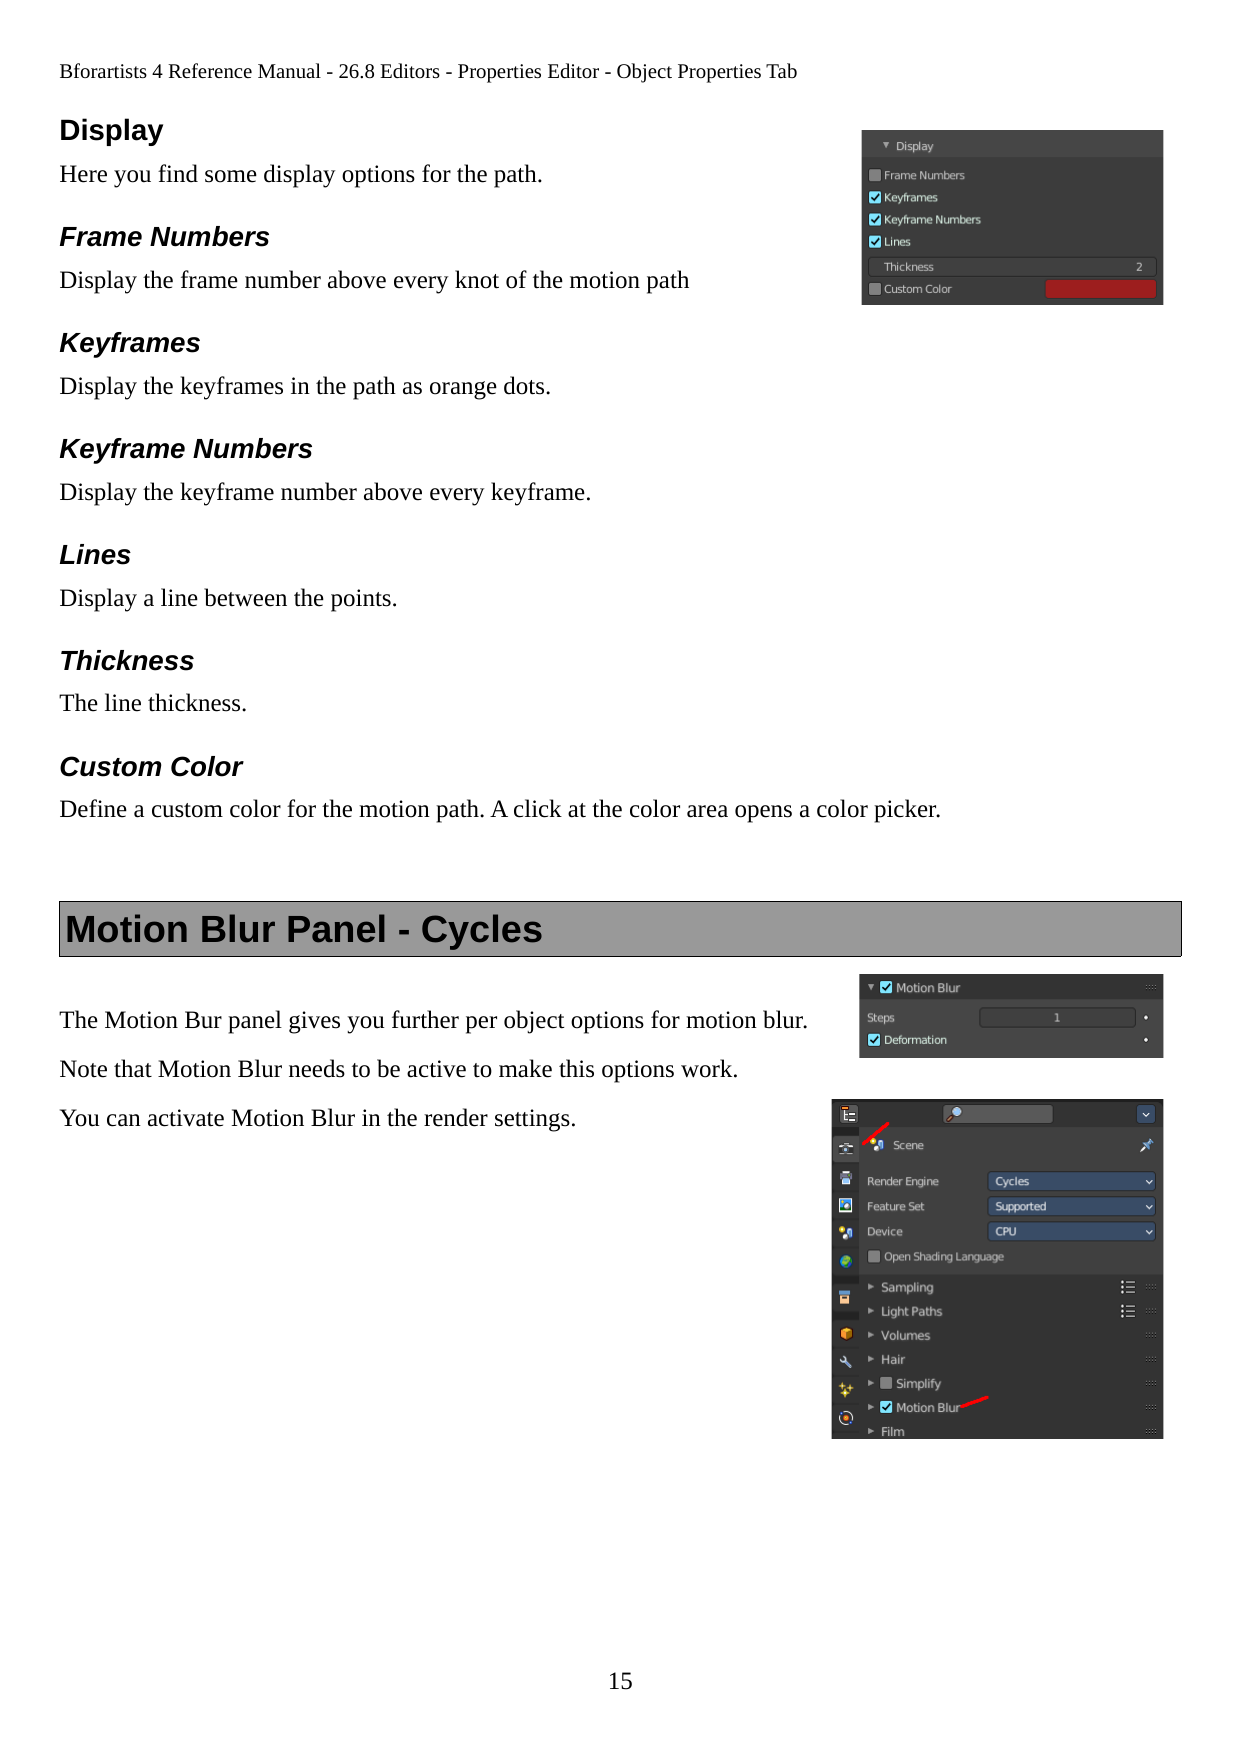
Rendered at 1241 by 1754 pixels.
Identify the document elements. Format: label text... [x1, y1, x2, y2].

text Note that Motion Blur needs to be active to make this options work. [59, 1054, 1181, 1083]
text Define a custom color for the motion path. A click at the color area opens a color picker. [59, 794, 1181, 823]
text Display the frame number above every knot of the motion path [59, 265, 861, 293]
text Here you find some display options for the path. [59, 159, 861, 188]
text The Motion Bur panel gives you further per object options for motion blur. [59, 1005, 859, 1034]
text Display a line between the points. [59, 583, 1181, 611]
subtitle Custom Color [59, 750, 1181, 782]
subtitle Thickness [59, 644, 1181, 676]
text You can activate Motion Blur in the render settings. [59, 1103, 831, 1132]
subtitle Frame Numbers [59, 220, 861, 252]
subtitle Keyframes [59, 326, 1181, 358]
subtitle Lines [59, 538, 1181, 570]
text Display the keyframe number above every keyframe. [59, 477, 1181, 505]
table_header Motion Blur Panel - Cycles [60, 902, 1181, 956]
picture [861, 130, 1164, 305]
subtitle [1164, 220, 1181, 252]
picture [831, 1099, 1164, 1439]
subtitle Keyframe Numbers [59, 432, 1181, 464]
text Display the keyframes in the path as orange dots. [59, 371, 1181, 399]
subtitle Display [59, 113, 1181, 146]
text The line thickness. [59, 688, 1181, 717]
picture [859, 974, 1164, 1058]
